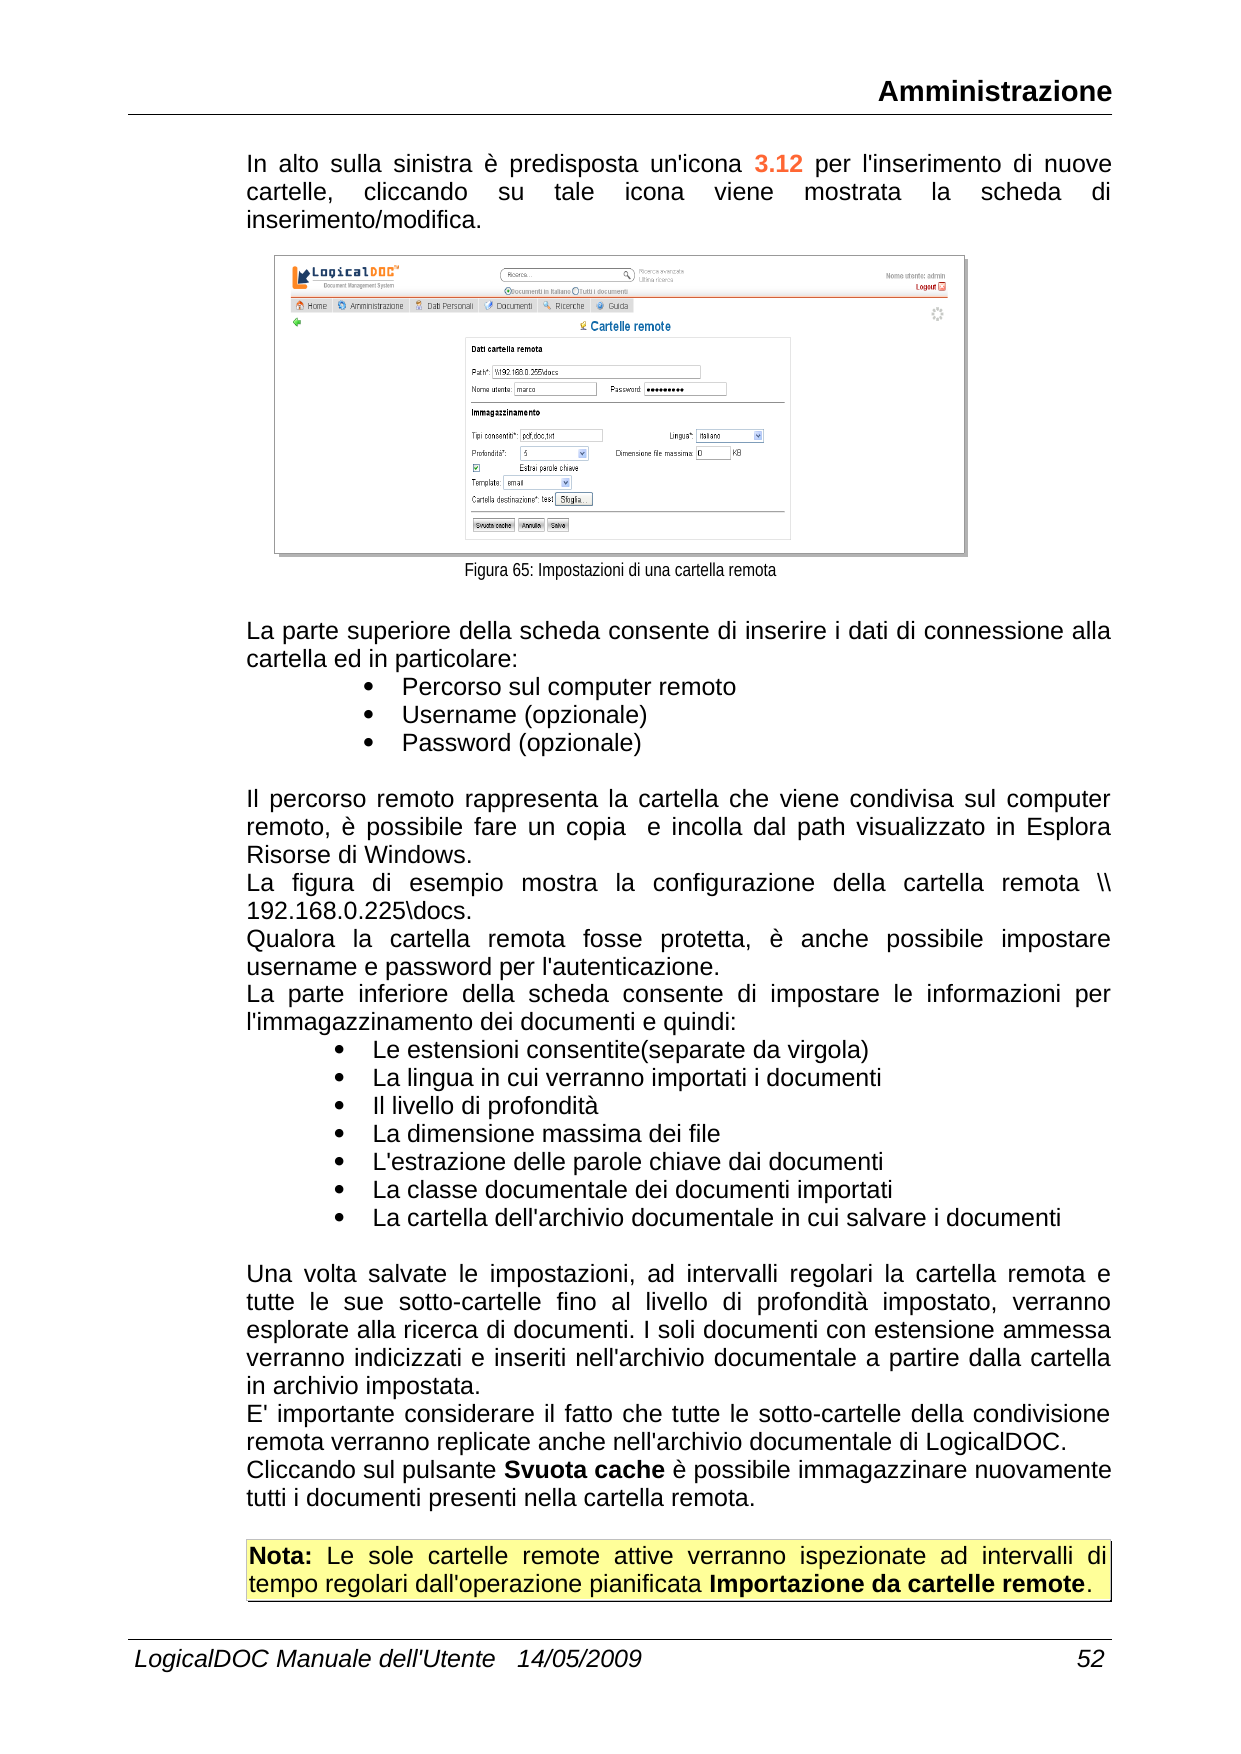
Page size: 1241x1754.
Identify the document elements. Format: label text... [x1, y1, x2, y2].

text Cliccando sul pulsante Svuota cache è possibile immagazzinare nuovamente tutti i documenti presenti nella cartella remota. [246, 1456, 1112, 1511]
text Il percorso remoto rappresenta la cartella che viene condivisa sul computer remoto, è possibile fare un copia e incolla dal path visualizzato in Esplora Risorse di Windows. [246, 785, 1112, 869]
list Percorso sul computer remoto [364, 673, 1112, 701]
text Qualora la cartella remota fosse protetta, è anche possibile impostare username e password per l'autenticazione. [246, 924, 1112, 980]
text La figura di esempio mostra la configurazione della cartella remota \\192.168.0.225\docs. [246, 869, 1112, 924]
list La lingua in cui verranno importati i documenti [335, 1064, 1112, 1092]
text In alto sulla sinistra è predisposta un'icona 3.12 per l'inserimento di nuove cartelle, cliccando su tale icona viene mostrata la scheda di inserimento/modifica. [246, 150, 1112, 234]
list Il livello di profondità [335, 1092, 1112, 1120]
list La cartella dell'archivio documentale in cui salvare i documenti [335, 1204, 1112, 1232]
text La parte superiore della scheda consente di inserire i dati di connessione alla cartella ed in particolare: [246, 617, 1112, 673]
text E' importante considerare il fatto che tutte le sotto-cartelle della condivisione remota verranno replicate anche nell'archivio documentale di LogicalDOC. [246, 1400, 1112, 1456]
list Username (opzionale) [364, 701, 1112, 729]
list Password (opzionale) [364, 729, 1112, 757]
text Una volta salvate le impostazioni, ad intervalli regolari la cartella remota e tutte le sue sotto-cartelle fino al livello di profondità impostato, verranno esplorate alla ricerca di documenti. I soli documenti con estensione ammessa verranno indicizzati e inseriti nell'archivio documentale a partire dalla cartella in archivio impostata. [246, 1260, 1112, 1400]
picture [290, 263, 948, 544]
list La dimensione massima dei file [335, 1120, 1112, 1148]
text Figura 65: Impostazioni di una cartella remota [274, 554, 967, 580]
list La classe documentale dei documenti importati [335, 1176, 1112, 1204]
text La parte inferiore della scheda consente di impostare le informazioni per l'immagazzinamento dei documenti e quindi: [246, 980, 1112, 1036]
list Le estensioni consentite(separate da virgola) [335, 1036, 1112, 1064]
list L'estrazione delle parole chiave dai documenti [335, 1148, 1112, 1176]
text Nota: Le sole cartelle remote attive verranno ispezionate ad intervalli di tempo regolari dall'operazione pianificata Importazione da cartelle remote. [247, 1540, 1110, 1599]
